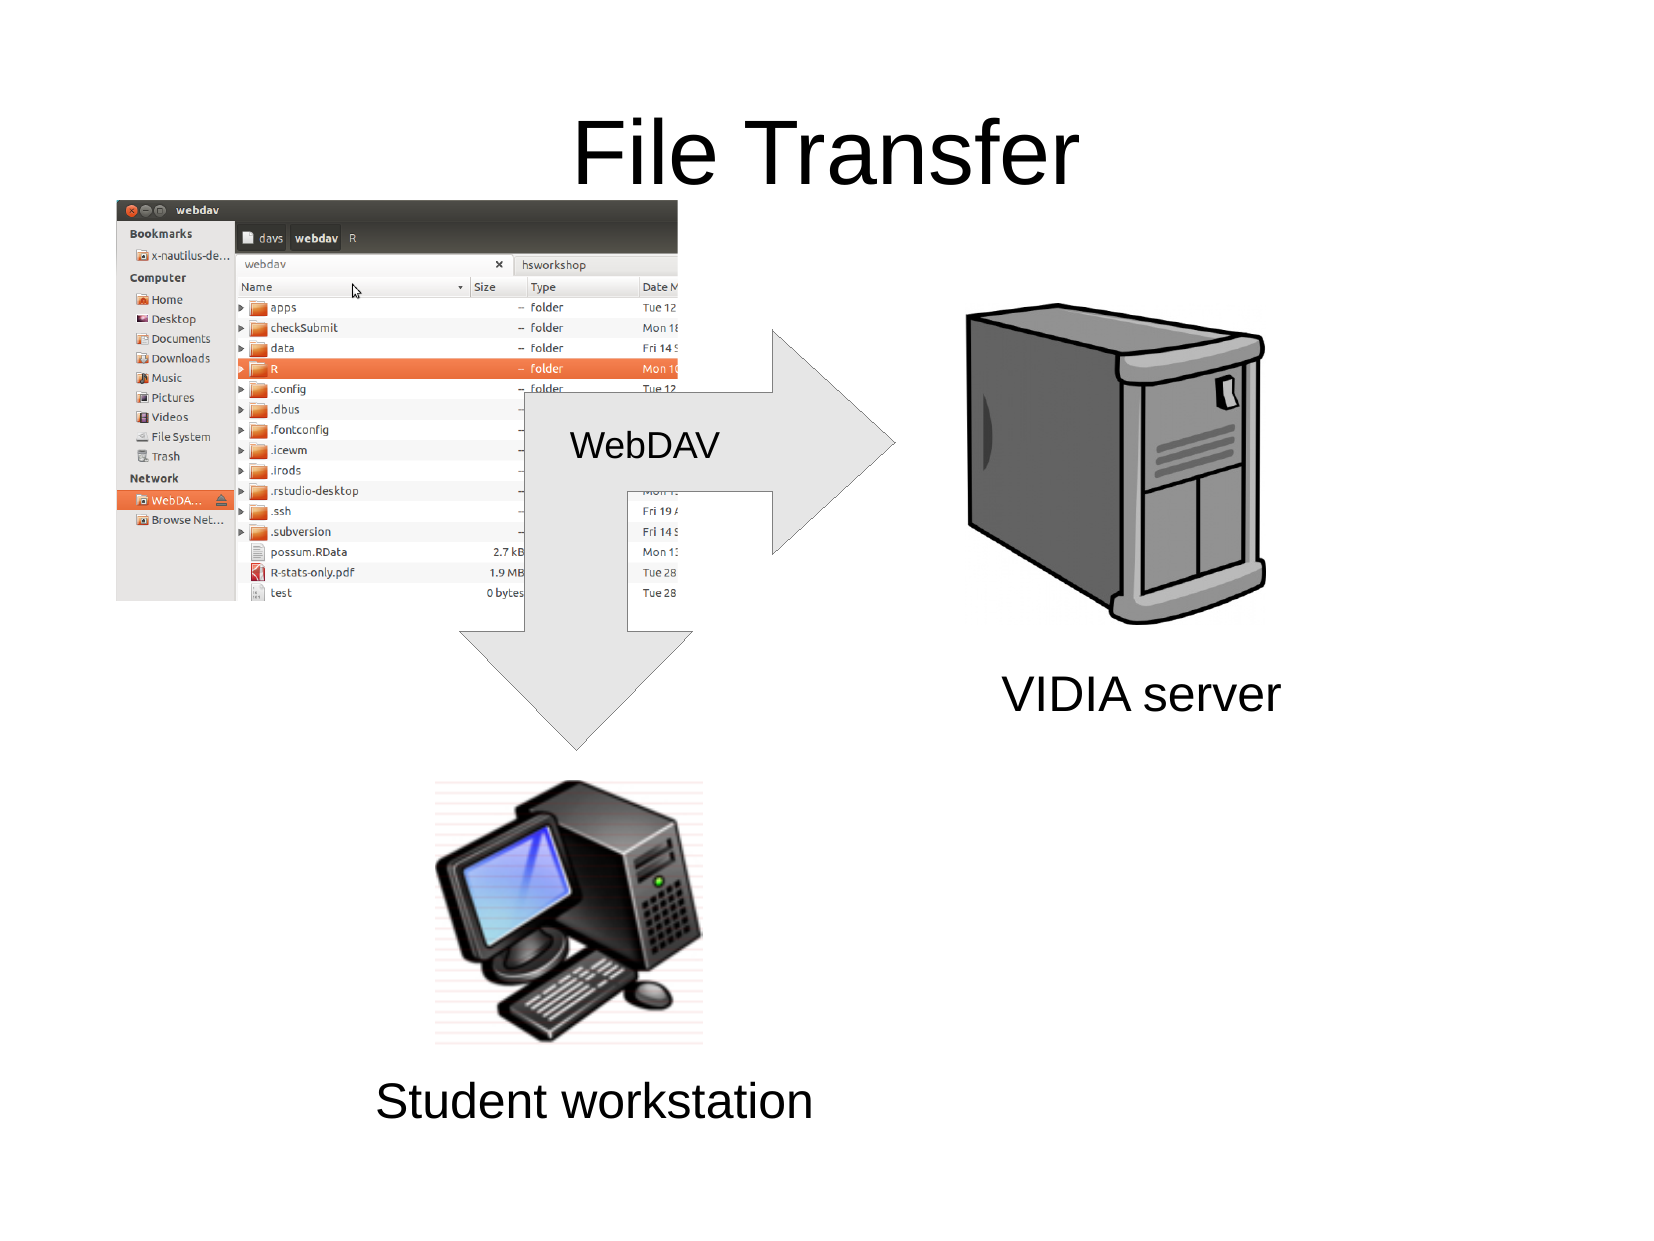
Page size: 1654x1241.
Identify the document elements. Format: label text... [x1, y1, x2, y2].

title File Transfer [82, 49, 1571, 257]
picture [965, 303, 1266, 625]
picture [435, 780, 703, 1047]
text_box [459, 329, 896, 751]
picture [116, 257, 678, 601]
text_box Student workstation [360, 1065, 830, 1137]
picture [628, 492, 678, 601]
text_box VIDIA server [986, 658, 1297, 729]
text_box WebDAV [555, 416, 736, 474]
